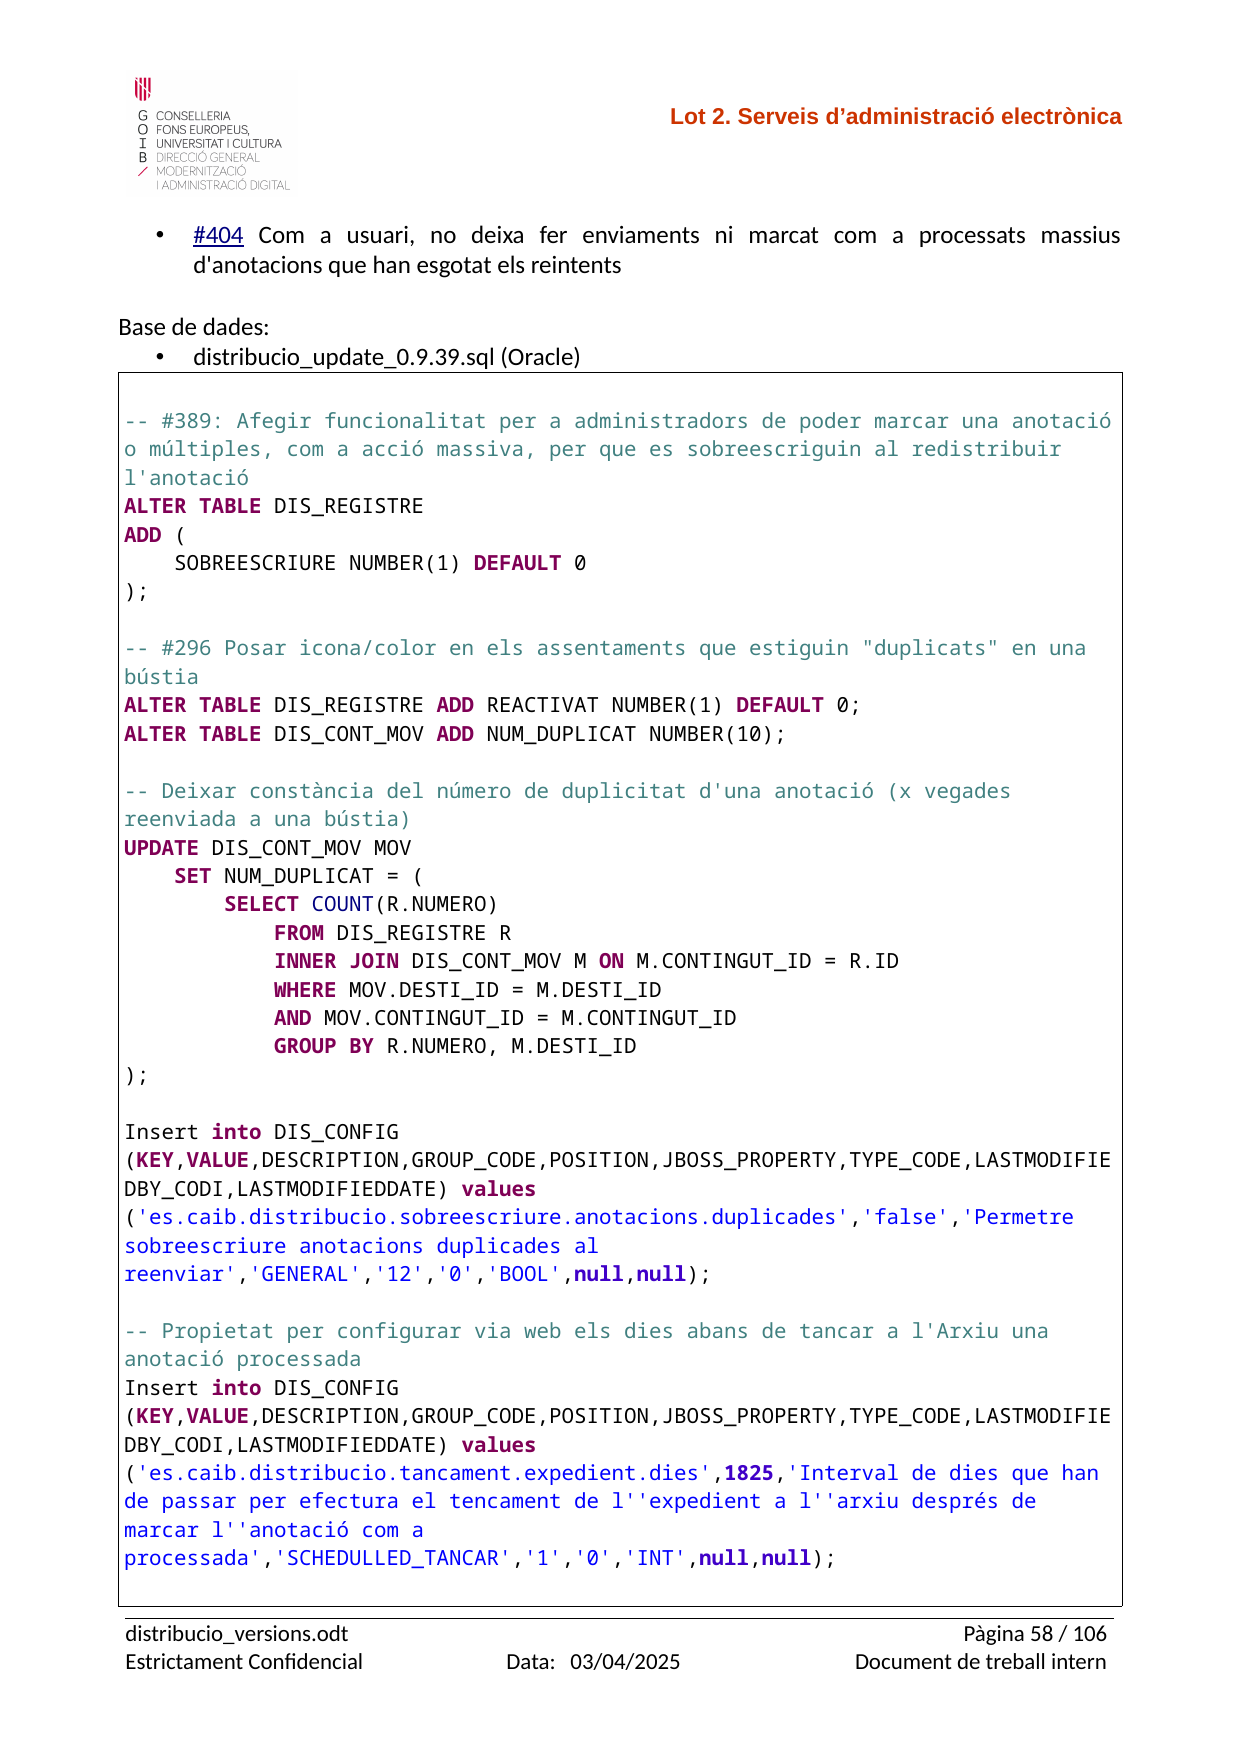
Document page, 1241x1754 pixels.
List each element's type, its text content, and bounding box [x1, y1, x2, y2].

picture [126, 70, 299, 197]
text Base de dades: [118, 311, 1122, 341]
table_header -- #389: Afegir funcionalitat per a administradors de poder marcar una anotació o múltiples, com a acció massiva, per que es sobreescriguin al redistribuir l'anotació ALTER TABLE DIS_REGISTRE ADD ( SOBREESCRIURE NUMBER(1) DEFAULT 0 ); -- #296 Posar icona/color en els assentaments que estiguin "duplicats" en una bústia ALTER TABLE DIS_REGISTRE ADD REACTIVAT NUMBER(1) DEFAULT 0; ALTER TABLE DIS_CONT_MOV ADD NUM_DUPLICAT NUMBER(10); -- Deixar constància del número de duplicitat d'una anotació (x vegades reenviada a una bústia) UPDATE DIS_CONT_MOV MOV SET NUM_DUPLICAT = ( SELECT COUNT(R.NUMERO) FROM DIS_REGISTRE R INNER JOIN DIS_CONT_MOV M ON M.CONTINGUT_ID = R.ID WHERE MOV.DESTI_ID = M.DESTI_ID AND MOV.CONTINGUT_ID = M.CONTINGUT_ID GROUP BY R.NUMERO, M.DESTI_ID ); Insert into DIS_CONFIG (KEY,VALUE,DESCRIPTION,GROUP_CODE,POSITION,JBOSS_PROPERTY,TYPE_CODE,LASTMODIFIEDBY_CODI,LASTMODIFIEDDATE) values ('es.caib.distribucio.sobreescriure.anotacions.duplicades','false','Permetre sobreescriure anotacions duplicades al reenviar','GENERAL','12','0','BOOL',null,null); -- Propietat per configurar via web els dies abans de tancar a l'Arxiu una anotació processada Insert into DIS_CONFIG (KEY,VALUE,DESCRIPTION,GROUP_CODE,POSITION,JBOSS_PROPERTY,TYPE_CODE,LASTMODIFIEDBY_CODI,LASTMODIFIEDDATE) values ('es.caib.distribucio.tancament.expedient.dies',1825,'Interval de dies que han de passar per efectura el tencament de l''expedient a l''arxiu després de marcar l''anotació com a processada','SCHEDULLED_TANCAR','1','0','INT',null,null); [119, 373, 1122, 1606]
list #404 Com a usuari, no deixa fer enviaments ni marcat com a processats massius d'anotacions que han esgotat els reintents [156, 219, 1122, 280]
list distribucio_update_0.9.39.sql (Oracle) [156, 341, 1122, 372]
